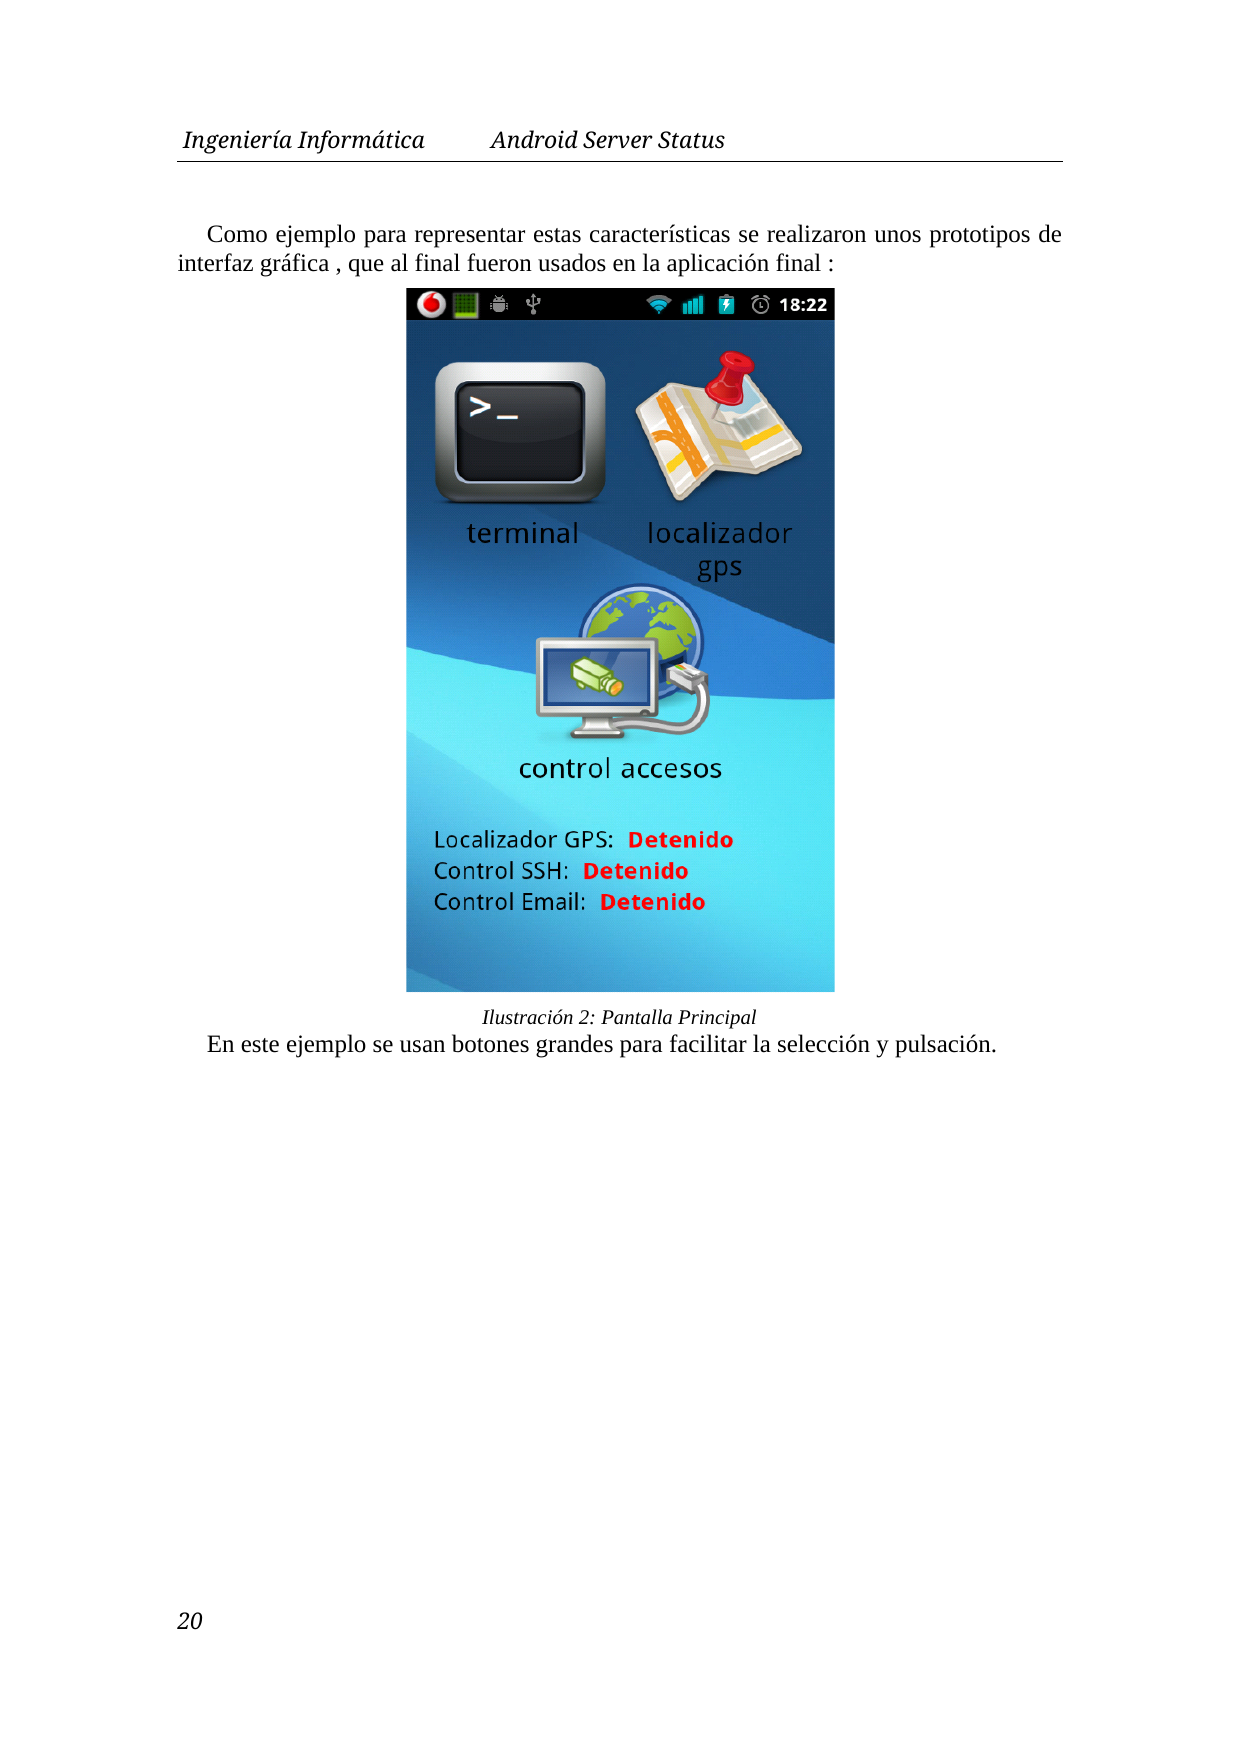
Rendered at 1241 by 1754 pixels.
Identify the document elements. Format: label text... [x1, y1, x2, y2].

text Ilustración 2: Pantalla Principal [406, 1005, 834, 1029]
text En este ejemplo se usan botones grandes para facilitar la selección y pulsación. [177, 1005, 1063, 1057]
picture [406, 288, 835, 1005]
text Como ejemplo para representar estas características se realizaron unos prototipos de interfaz gráfica , que al final fueron usados en la aplicación final : [177, 219, 1063, 277]
